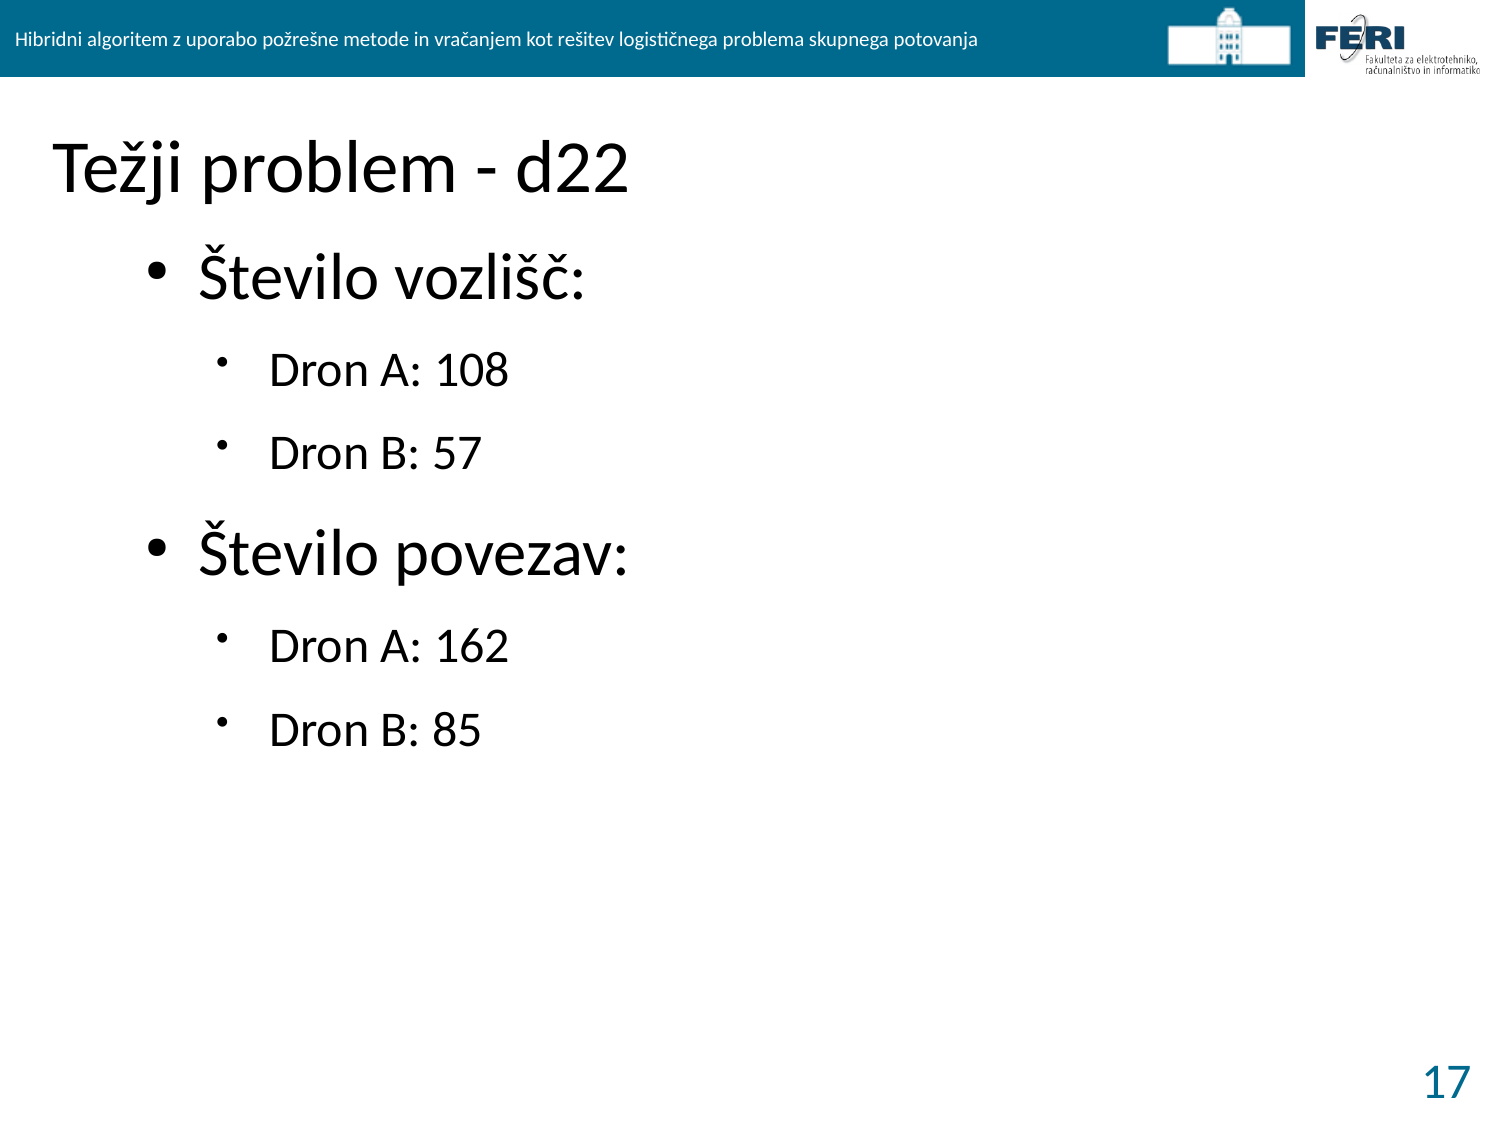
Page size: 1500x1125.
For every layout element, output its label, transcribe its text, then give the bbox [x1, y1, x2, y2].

title Težji problem - d22 [37, 76, 1463, 249]
picture [1316, 13, 1480, 74]
footer Hibridni algoritem z uporabo požrešne metode in vračanjem kot rešitev logističnega problema skupnega potovanja [0, 0, 1117, 77]
slide_number 10 [1339, 1046, 1487, 1112]
picture [1168, 7, 1290, 65]
list Število vozlišč: Dron A: 108 Dron B: 57 Število povezav: Dron A: 162 Dron B: 85 [112, 224, 1388, 981]
